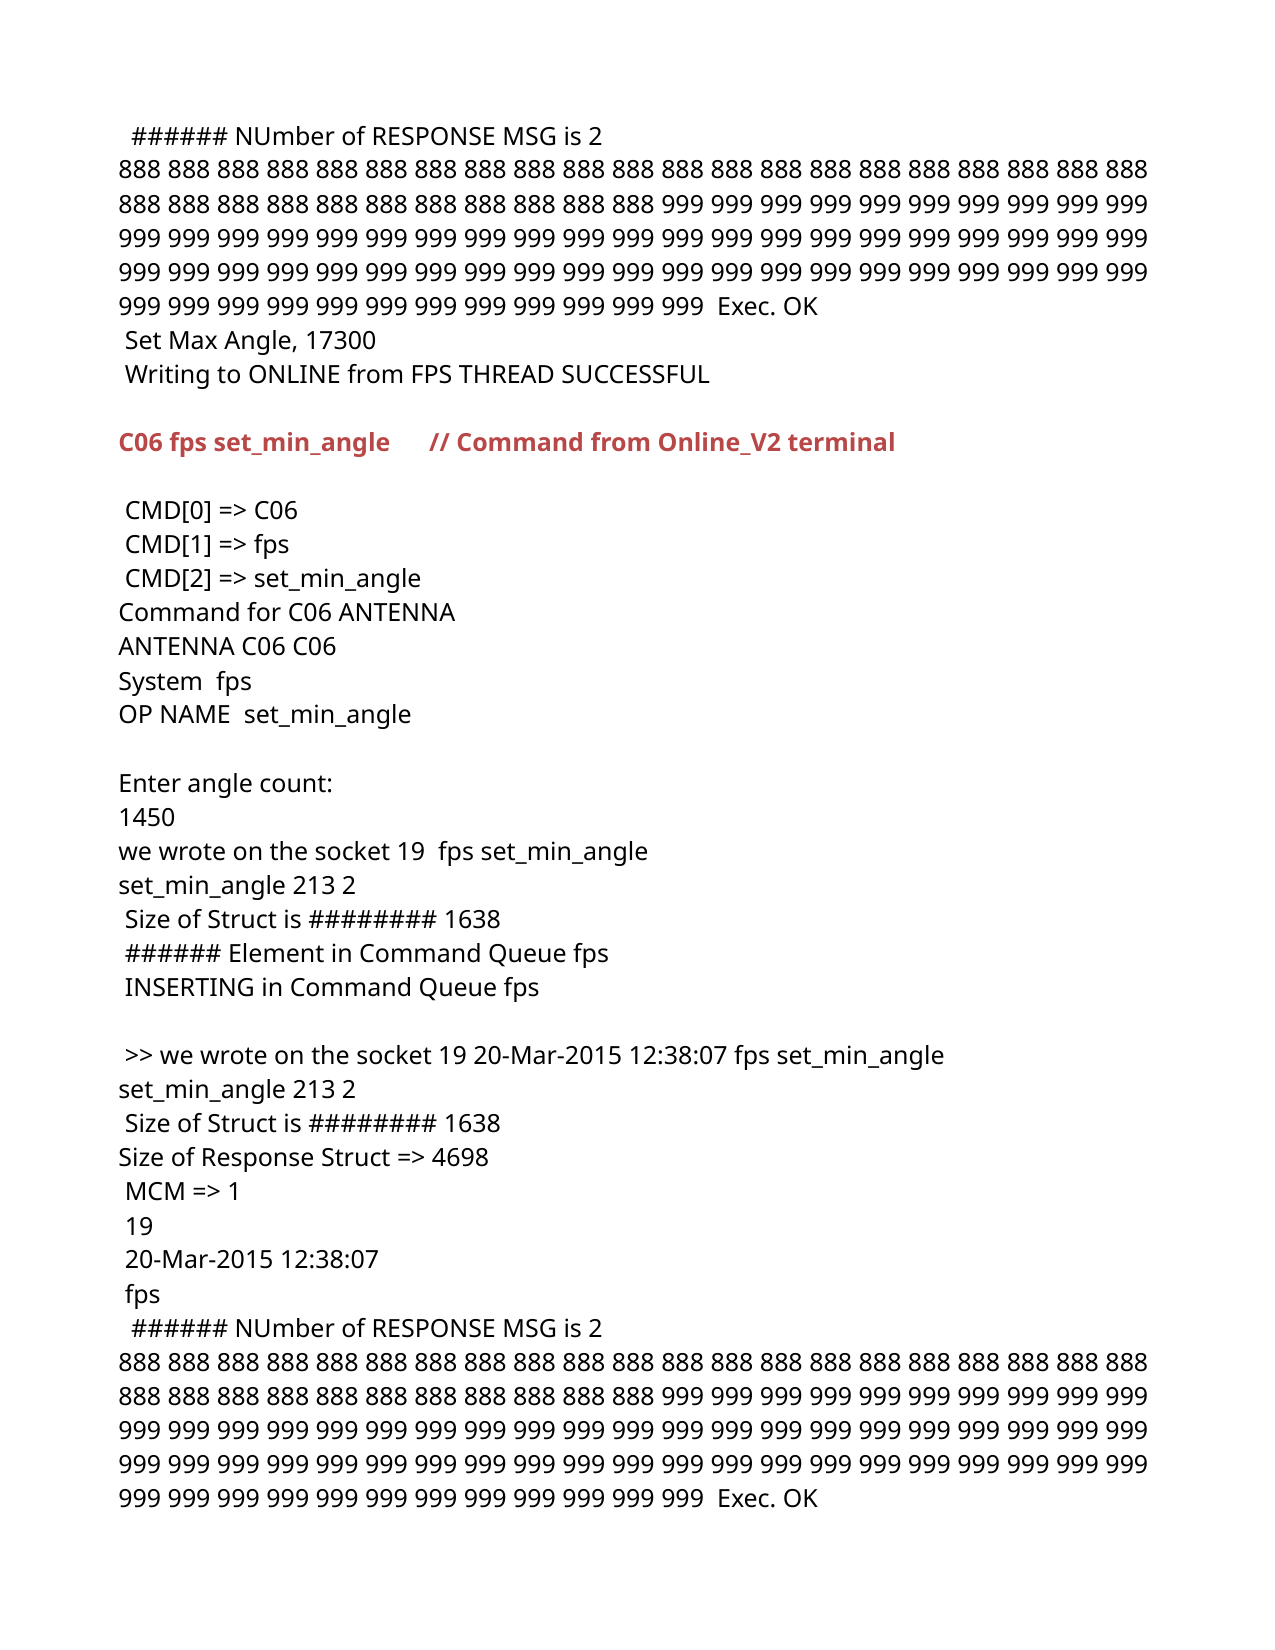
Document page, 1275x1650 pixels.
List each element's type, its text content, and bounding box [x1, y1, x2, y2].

text ANTENNA C06 C06 [118, 629, 1157, 663]
text ###### NUmber of RESPONSE MSG is 2 [118, 1310, 1157, 1344]
text 1450 [118, 799, 1157, 833]
text Command for C06 ANTENNA [118, 595, 1157, 629]
text C06 fps set_min_angle // Command from Online_V2 terminal [118, 425, 1157, 459]
text Size of Struct is ######## 1638 [118, 1106, 1157, 1140]
text Enter angle count: [118, 765, 1157, 799]
text Set Max Angle, 17300 [118, 322, 1157, 357]
text Writing to ONLINE from FPS THREAD SUCCESSFUL [118, 357, 1157, 391]
text CMD[1] => fps [118, 527, 1157, 561]
text System fps [118, 663, 1157, 697]
text 888 888 888 888 888 888 888 888 888 888 888 888 888 888 888 888 888 888 888 888 888 888 888 888 888 888 888 888 888 888 888 888 999 999 999 999 999 999 999 999 999 999 999 999 999 999 999 999 999 999 999 999 999 999 999 999 999 999 999 999 999 999 999 999 999 999 999 999 999 999 999 999 999 999 999 999 999 999 999 999 999 999 999 999 999 999 999 999 999 999 999 999 999 999 999 999 Exec. OK [118, 1344, 1157, 1515]
text ###### NUmber of RESPONSE MSG is 2 [118, 118, 1157, 152]
text set_min_angle 213 2 [118, 1072, 1157, 1106]
text CMD[2] => set_min_angle [118, 561, 1157, 595]
text ###### Element in Command Queue fps [118, 936, 1157, 970]
text CMD[0] => C06 [118, 493, 1157, 527]
text MCM => 1 [118, 1174, 1157, 1208]
text OP NAME set_min_angle [118, 697, 1157, 731]
text fps [118, 1276, 1157, 1310]
text 888 888 888 888 888 888 888 888 888 888 888 888 888 888 888 888 888 888 888 888 888 888 888 888 888 888 888 888 888 888 888 888 999 999 999 999 999 999 999 999 999 999 999 999 999 999 999 999 999 999 999 999 999 999 999 999 999 999 999 999 999 999 999 999 999 999 999 999 999 999 999 999 999 999 999 999 999 999 999 999 999 999 999 999 999 999 999 999 999 999 999 999 999 999 999 999 Exec. OK [118, 152, 1157, 322]
text 19 [118, 1208, 1157, 1242]
text Size of Response Struct => 4698 [118, 1140, 1157, 1174]
text Size of Struct is ######## 1638 [118, 902, 1157, 936]
text INSERTING in Command Queue fps [118, 970, 1157, 1004]
text set_min_angle 213 2 [118, 867, 1157, 902]
text >> we wrote on the socket 19 20-Mar-2015 12:38:07 fps set_min_angle [118, 1038, 1157, 1072]
text 20-Mar-2015 12:38:07 [118, 1242, 1157, 1276]
text we wrote on the socket 19 fps set_min_angle [118, 833, 1157, 867]
